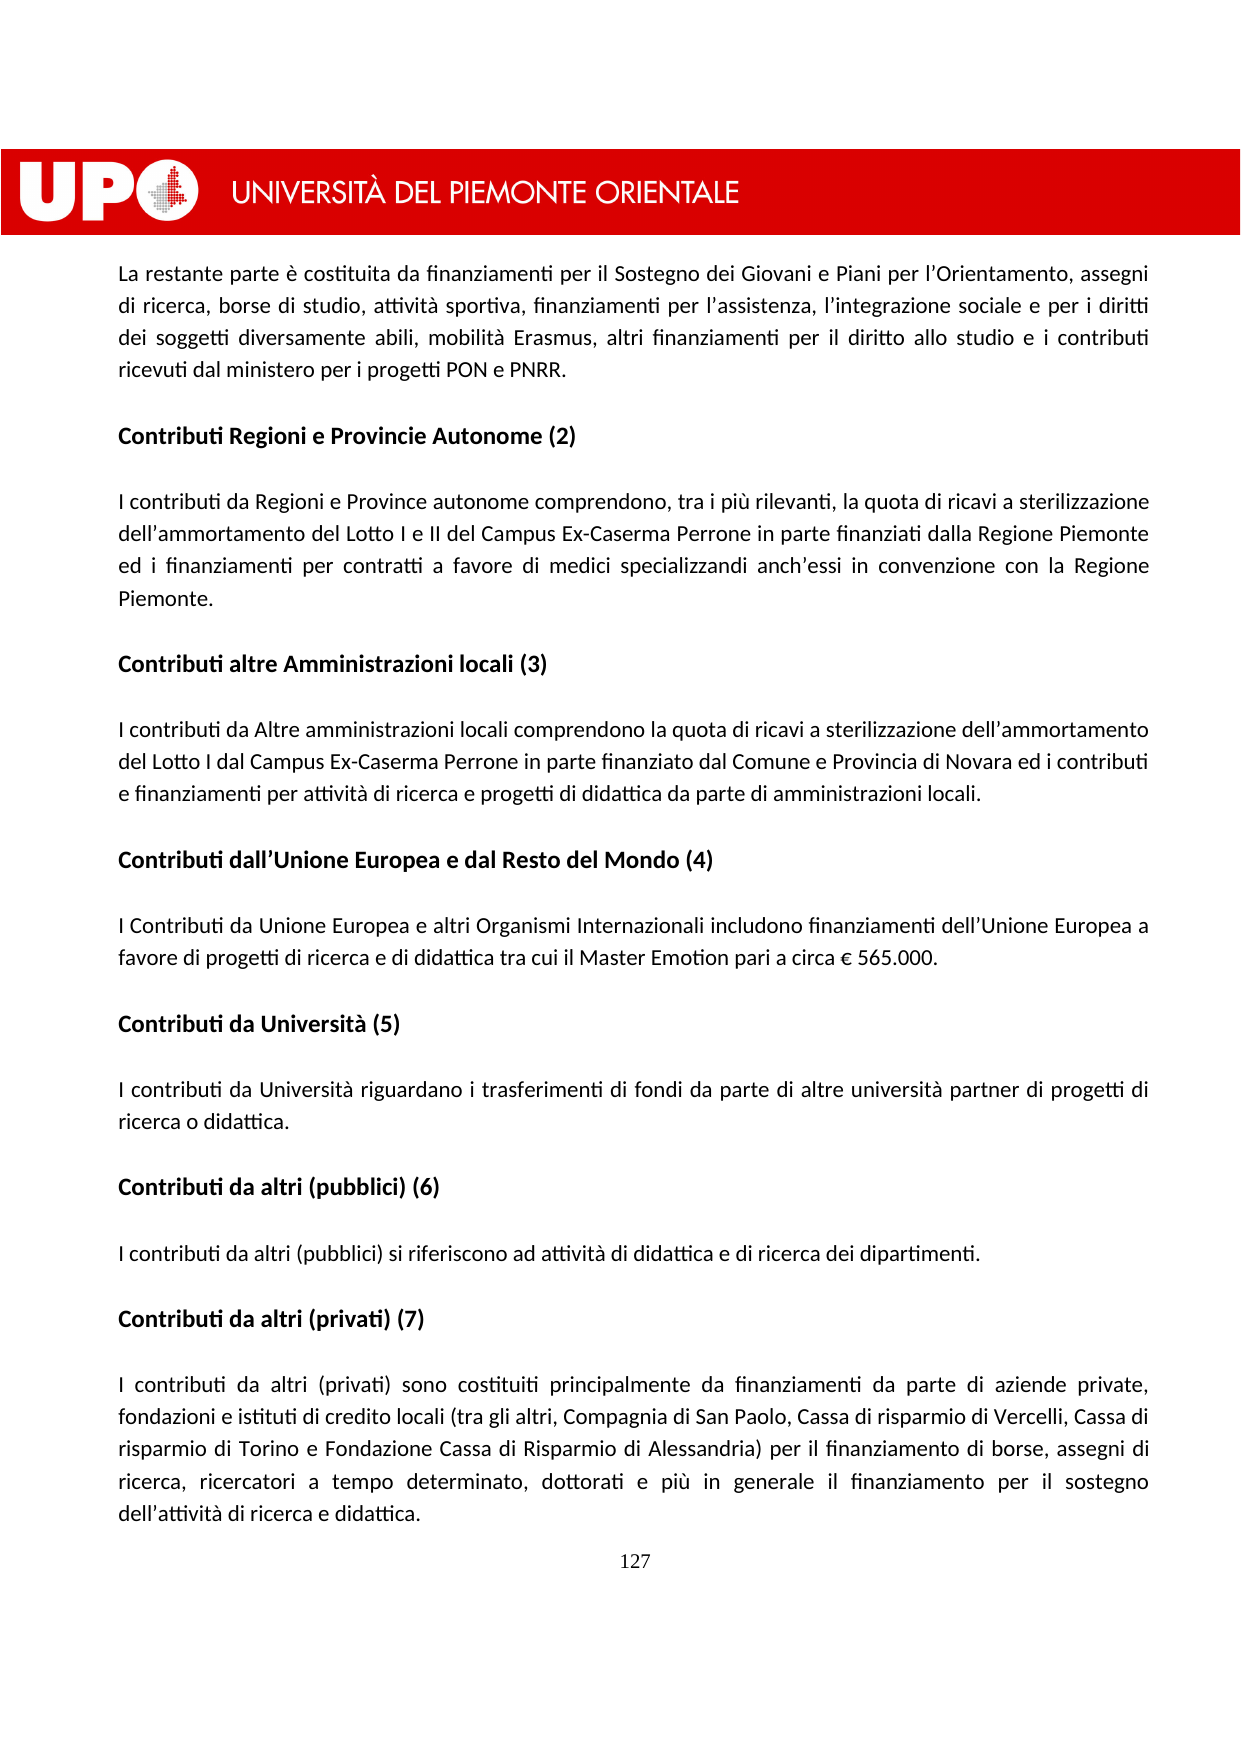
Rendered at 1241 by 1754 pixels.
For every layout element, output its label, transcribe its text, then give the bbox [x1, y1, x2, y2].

text I contributi da altri (privati) sono costituiti principalmente da finanziamenti da parte di aziende private, fondazioni e istituti di credito locali (tra gli altri, Compagnia di San Paolo, Cassa di risparmio di Vercelli, Cassa di risparmio di Torino e Fondazione Cassa di Risparmio di Alessandria) per il finanziamento di borse, assegni di ricerca, ricercatori a tempo determinato, dottorati e più in generale il finanziamento per il sostegno dell’attività di ricerca e didattica. [118, 1370, 1152, 1527]
text I contributi da Altre amministrazioni locali comprendono la quota di ricavi a sterilizzazione dell’ammortamento del Lotto I dal Campus Ex-Caserma Perrone in parte finanziato dal Comune e Provincia di Novara ed i contributi e finanziamenti per attività di ricerca e progetti di didattica da parte di amministrazioni locali. [118, 715, 1152, 808]
text I contributi da Regioni e Province autonome comprendono, tra i più rilevanti, la quota di ricavi a sterilizzazione dell’ammortamento del Lotto I e II del Campus Ex-Caserma Perrone in parte finanziati dalla Regione Piemonte ed i finanziamenti per contratti a favore di medici specializzandi anch’essi in convenzione con la Regione Piemonte. [118, 487, 1152, 612]
text I Contributi da Unione Europea e altri Organismi Internazionali includono finanziamenti dell’Unione Europea a favore di progetti di ricerca e di didattica tra cui il Master Emotion pari a circa € 565.000. [118, 911, 1152, 971]
text Contributi da altri (pubblici) (6) [118, 1171, 1152, 1202]
text Contributi dall’Unione Europea e dal Resto del Mondo (4) [118, 844, 1152, 874]
text Contributi Regioni e Provincie Autonome (2) [118, 420, 1152, 450]
text I contributi da Università riguardano i trasferimenti di fondi da parte di altre università partner di progetti di ricerca o didattica. [118, 1075, 1152, 1135]
text Contributi altre Amministrazioni locali (3) [118, 648, 1152, 678]
text Contributi da Università (5) [118, 1008, 1152, 1038]
text Contributi da altri (privati) (7) [118, 1303, 1152, 1333]
text La restante parte è costituita da finanziamenti per il Sostegno dei Giovani e Piani per l’Orientamento, assegni di ricerca, borse di studio, attività sportiva, finanziamenti per l’assistenza, l’integrazione sociale e per i diritti dei soggetti diversamente abili, mobilità Erasmus, altri finanziamenti per il diritto allo studio e i contributi ricevuti dal ministero per i progetti PON e PNRR. [118, 259, 1152, 383]
text I contributi da altri (pubblici) si riferiscono ad attività di didattica e di ricerca dei dipartimenti. [118, 1239, 1152, 1267]
